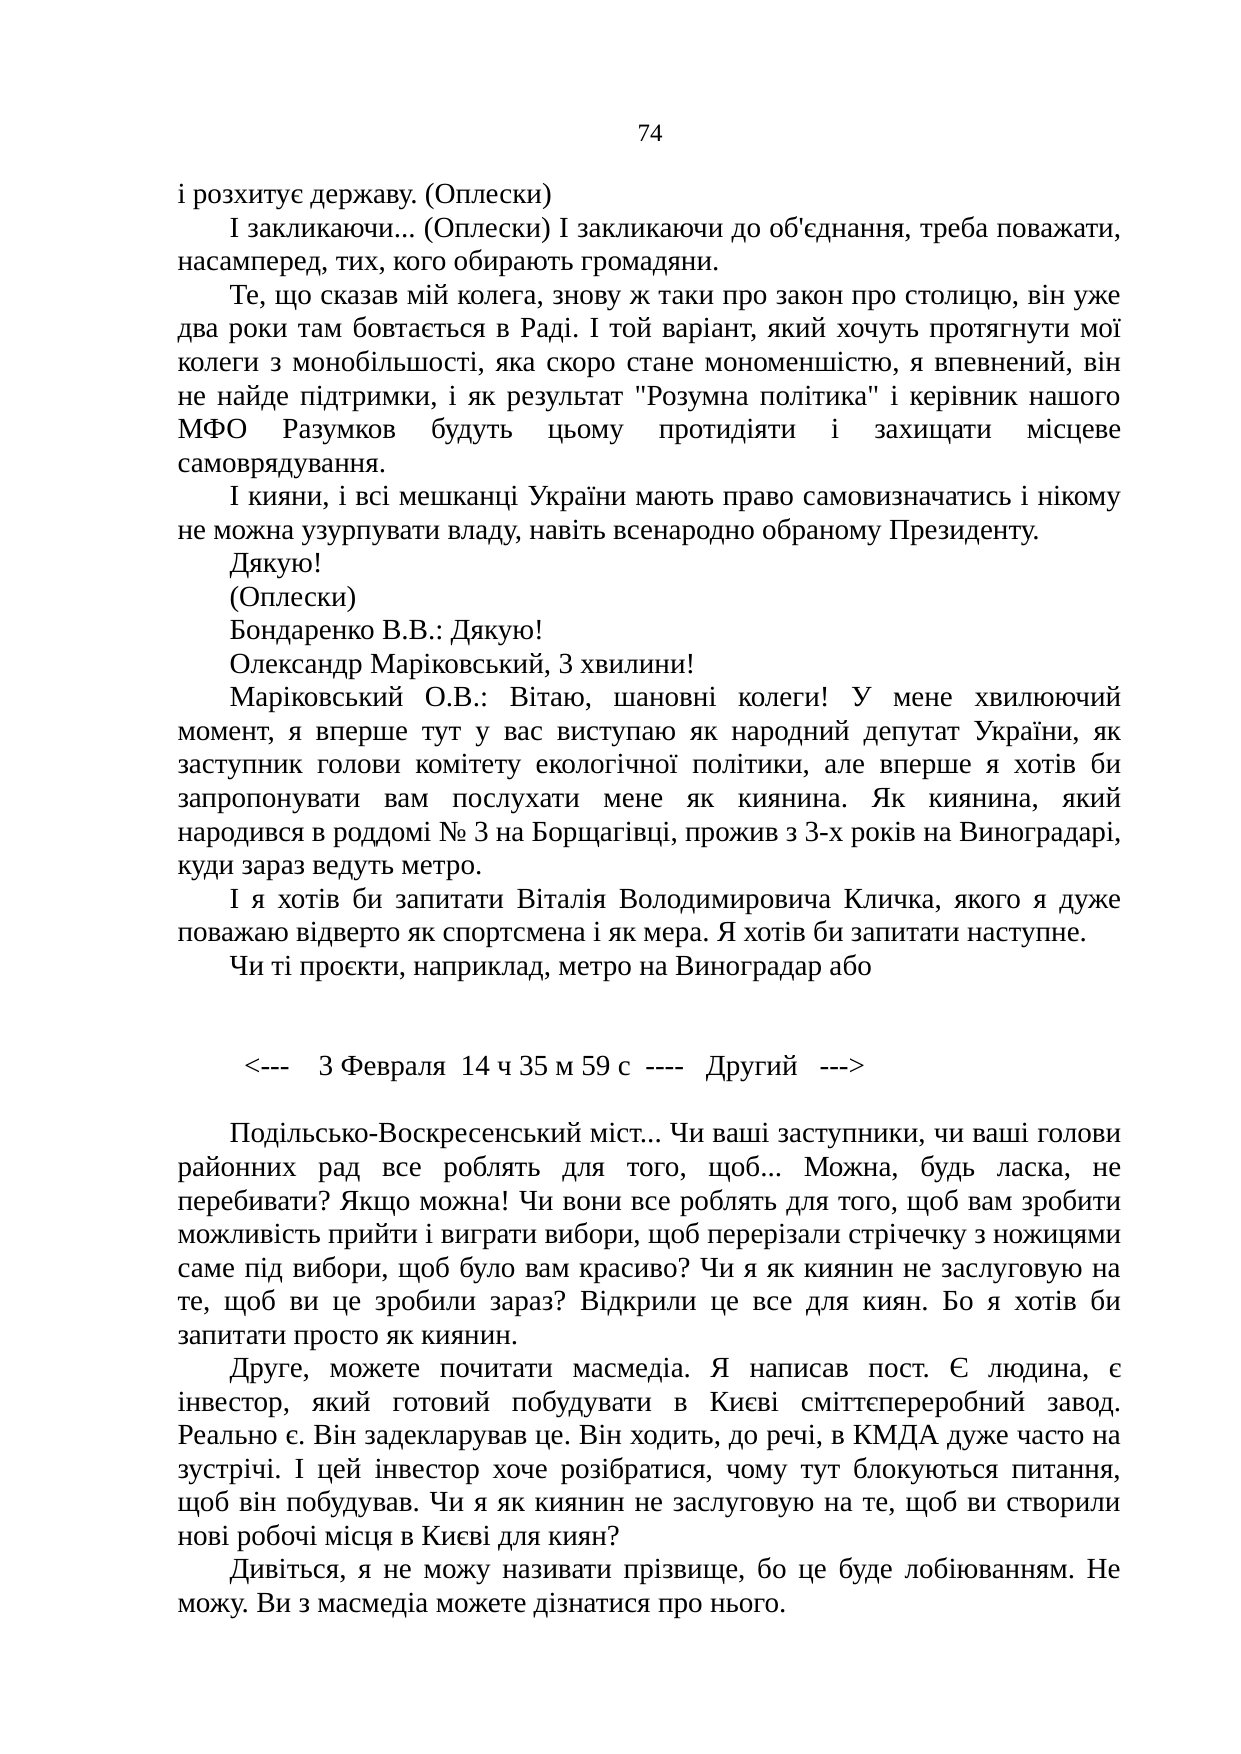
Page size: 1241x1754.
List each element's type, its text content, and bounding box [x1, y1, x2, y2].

text Подільсько-Воскресенський міст... Чи ваші заступники, чи ваші голови районних рад все роблять для того, щоб... Можна, будь ласка, не перебивати? Якщо можна! Чи вони все роблять для того, щоб вам зробити можливість прийти і виграти вибори, щоб перерізали стрічечку з ножицями саме під вибори, щоб було вам красиво? Чи я як киянин не заслуговую на те, щоб ви це зробили зараз? Відкрили це все для киян. Бо я хотів би запитати просто як киянин. [177, 1116, 1122, 1350]
text і розхитує державу. (Оплески) [177, 176, 1122, 210]
text Чи ті проєкти, наприклад, метро на Виноградар або [177, 948, 1122, 981]
text І кияни, і всі мешканці України мають право самовизначатись і нікому не можна узурпувати владу, навіть всенародно обраному Президенту. [177, 478, 1122, 545]
text І я хотів би запитати Віталія Володимировича Кличка, якого я дуже поважаю відверто як спортсмена і як мера. Я хотів би запитати наступне. [177, 881, 1122, 948]
text І закликаючи... (Оплески) І закликаючи до об'єднання, треба поважати, насамперед, тих, кого обирають громадяни. [177, 210, 1122, 277]
text Маріковський О.В.: Вітаю, шановні колеги! У мене хвилюючий момент, я вперше тут у вас виступаю як народний депутат України, як заступник голови комітету екологічної політики, але вперше я хотів би запропонувати вам послухати мене як киянина. Як киянина, який народився в роддомі № 3 на Борщагівці, прожив з 3-х років на Виноградарі, куди зараз ведуть метро. [177, 679, 1122, 881]
text Дивіться, я не можу називати прізвище, бо це буде лобіюванням. Не можу. Ви з масмедіа можете дізнатися про нього. [177, 1552, 1122, 1619]
text Дякую! [177, 545, 1122, 579]
text Друге, можете почитати масмедіа. Я написав пост. Є людина, є інвестор, який готовий побудувати в Києві сміттєпереробний завод. Реально є. Він задекларував це. Він ходить, до речі, в КМДА дуже часто на зустрічі. І цей інвестор хоче розібратися, чому тут блокуються питання, щоб він побудував. Чи я як киянин не заслуговую на те, щоб ви створили нові робочі місця в Києві для киян? [177, 1350, 1122, 1552]
text Бондаренко В.В.: Дякую! [177, 612, 1122, 646]
text (Оплески) [177, 579, 1122, 612]
text Те, що сказав мій колега, знову ж таки про закон про столицю, він уже два роки там бовтається в Раді. І той варіант, який хочуть протягнути мої колеги з монобільшості, яка скоро стане мономеншістю, я впевнений, він не найде підтримки, і як результат "Розумна політика" і керівник нашого МФО Разумков будуть цьому протидіяти і захищати місцеве самоврядування. [177, 277, 1122, 478]
text Олександр Маріковський, 3 хвилини! [177, 646, 1122, 679]
text <--- 3 Февраля 14 ч 35 м 59 с ---- Другий ---> [177, 1048, 1122, 1082]
